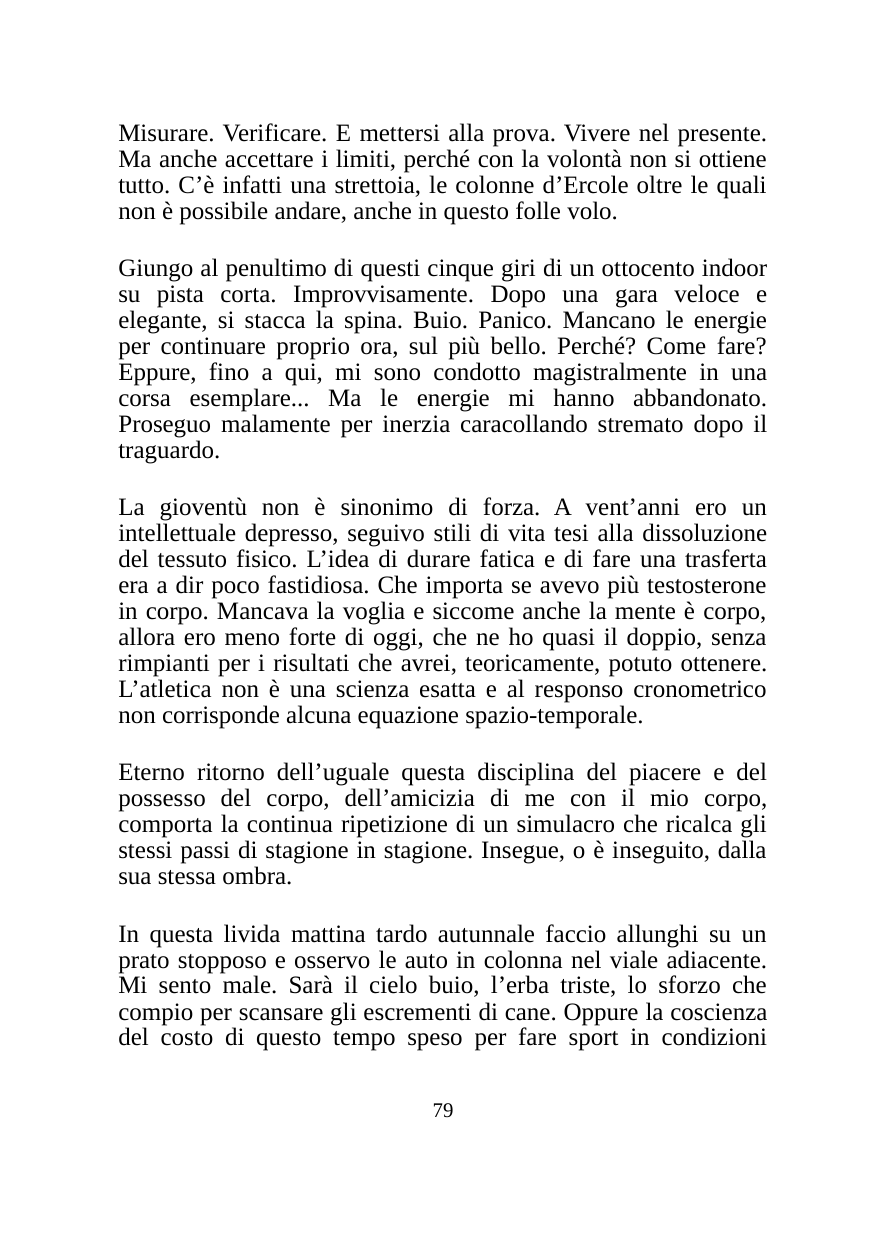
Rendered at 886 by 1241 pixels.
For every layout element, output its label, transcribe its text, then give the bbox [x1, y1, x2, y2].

text Eterno ritorno dell’uguale questa disciplina del piacere e del possesso del corpo, dell’amicizia di me con il mio corpo, comporta la continua ripetizione di un simulacro che ricalca gli stessi passi di stagione in stagione. Insegue, o è inseguito, dalla sua stessa ombra. [118, 757, 768, 890]
text Misurare. Verificare. E mettersi alla prova. Vivere nel presente. Ma anche accettare i limiti, perché con la volontà non si ottiene tutto. C’è infatti una strettoia, le colonne d’Ercole oltre le quali non è possibile andare, anche in questo folle volo. [118, 118, 768, 225]
text Giungo al penultimo di questi cinque giri di un ottocento indoor su pista corta. Improvvisamente. Dopo una gara veloce e elegante, si stacca la spina. Buio. Panico. Mancano le energie per continuare proprio ora, sul più bello. Perché? Come fare? Eppure, fino a qui, mi sono condotto magistralmente in una corsa esemplare... Ma le energie mi hanno abbandonato. Proseguo malamente per inerzia caracollando stremato dopo il traguardo. [118, 253, 768, 464]
text In questa livida mattina tardo autunnale faccio allunghi su un prato stopposo e osservo le auto in colonna nel viale adiacente. Mi sento male. Sarà il cielo buio, l’erba triste, lo sforzo che compio per scansare gli escrementi di cane. Oppure la coscienza del costo di questo tempo speso per fare sport in condizioni [118, 919, 768, 1051]
text La gioventù non è sinonimo di forza. A vent’anni ero un intellettuale depresso, seguivo stili di vita tesi alla dissoluzione del tessuto fisico. L’idea di durare fatica e di fare una trasferta era a dir poco fastidiosa. Che importa se avevo più testosterone in corpo. Mancava la voglia e siccome anche la mente è corpo, allora ero meno forte di oggi, che ne ho quasi il doppio, senza rimpianti per i risultati che avrei, teoricamente, potuto ottenere. L’atletica non è una scienza esatta e al responso cronometrico non corrisponde alcuna equazione spazio-temporale. [118, 492, 768, 729]
